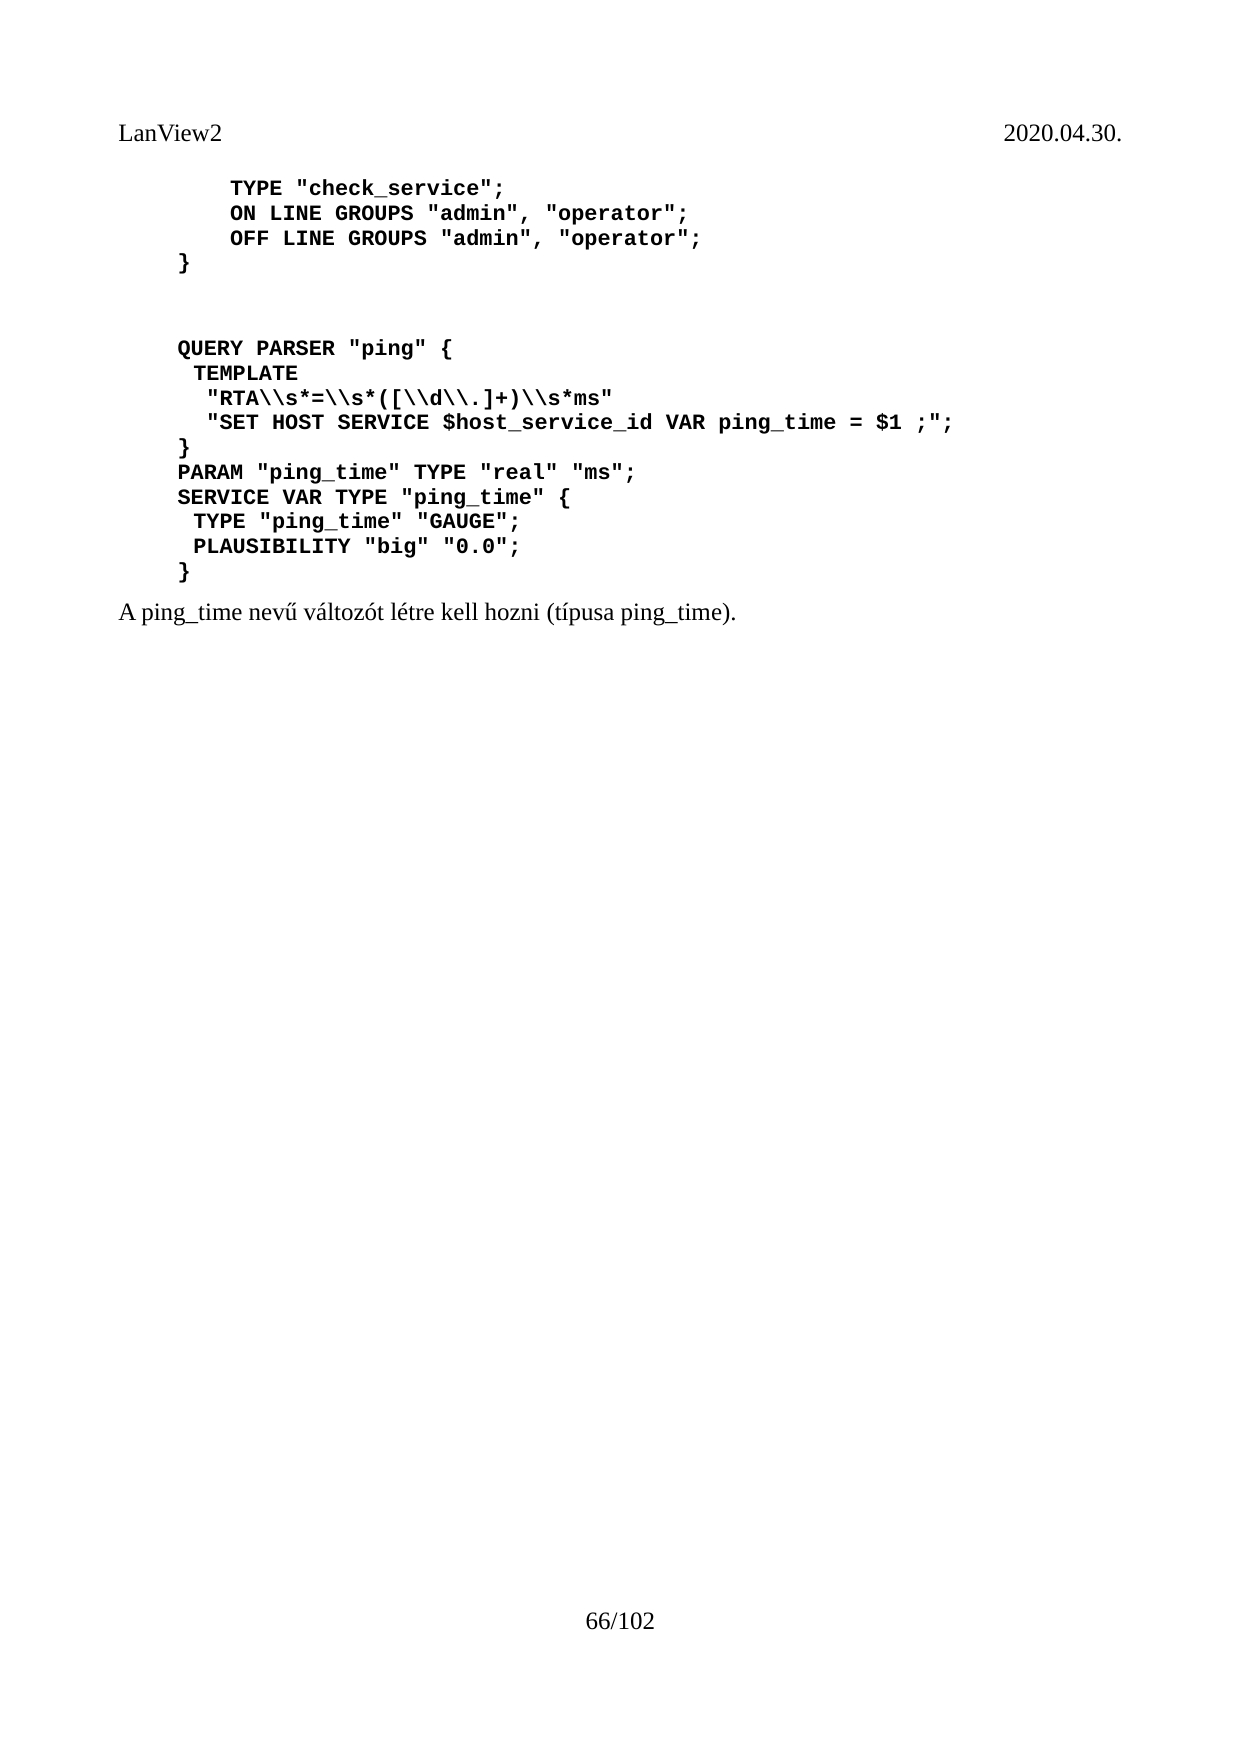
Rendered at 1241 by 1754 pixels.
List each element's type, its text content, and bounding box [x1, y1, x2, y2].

text "RTA\\s*=\\s*([\\d\\.]+)\\s*ms" "SET HOST SERVICE $host_service_id VAR ping_time = $1 ;"; [177, 387, 1122, 436]
text PARAM "ping_time" TYPE "real" "ms"; [177, 461, 1122, 486]
text SERVICE VAR TYPE "ping_time" { [177, 486, 1122, 511]
text TEMPLATE [177, 362, 1122, 387]
text TYPE "check_service"; [177, 177, 1122, 202]
text PLAUSIBILITY "big" "0.0"; [177, 535, 1122, 560]
text QUERY PARSER "ping" { [177, 337, 1122, 362]
text A ping_time nevű változót létre kell hozni (típusa ping_time). [118, 597, 1122, 626]
text OFF LINE GROUPS "admin", "operator"; [177, 227, 1122, 251]
text TYPE "ping_time" "GAUGE"; [177, 511, 1122, 535]
text } [177, 560, 1122, 585]
text } [177, 251, 1122, 276]
text ON LINE GROUPS "admin", "operator"; [177, 202, 1122, 227]
text } [177, 436, 1122, 461]
